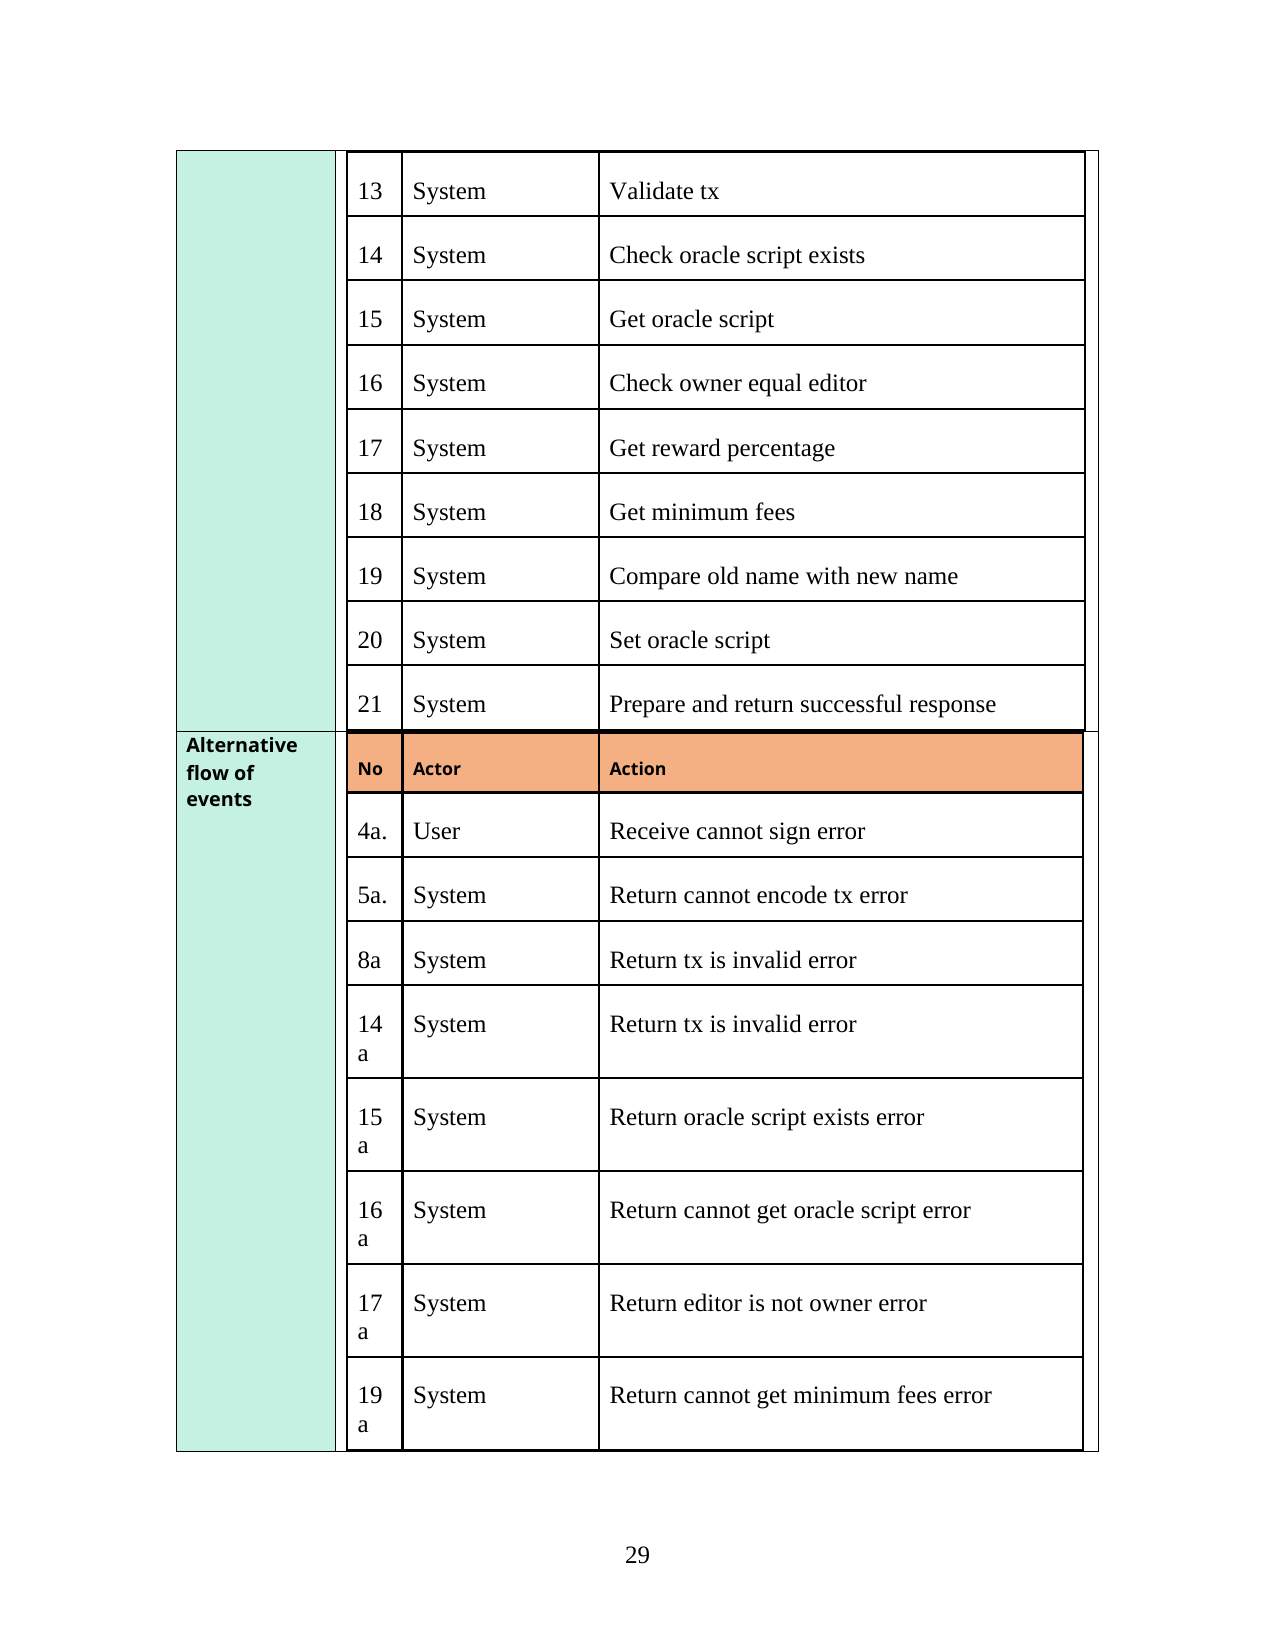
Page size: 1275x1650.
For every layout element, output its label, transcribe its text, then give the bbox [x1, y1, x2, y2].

table_cell 14a [348, 986, 401, 1077]
table_cell System [403, 538, 598, 600]
table_cell 21 [348, 666, 401, 728]
table_cell 19 [348, 538, 401, 600]
table_cell 13 [348, 153, 401, 215]
table_header Actor [404, 734, 598, 791]
table_cell Return tx is invalid error [600, 986, 1082, 1077]
table_cell Return cannot get minimum fees error [600, 1358, 1082, 1448]
table_cell System [403, 281, 598, 343]
table_cell System [404, 1172, 598, 1263]
table_cell 17 [348, 410, 401, 472]
table_cell System [404, 1265, 598, 1356]
table_cell 4a. [348, 794, 401, 856]
table_cell User [404, 794, 598, 856]
table_cell System [404, 922, 598, 984]
table_cell System [403, 217, 598, 279]
table_cell Get reward percentage [600, 410, 1084, 472]
table_cell 15 [348, 281, 401, 343]
table_cell Get minimum fees [600, 474, 1084, 536]
table_cell Return editor is not owner error [600, 1265, 1082, 1356]
table_cell System [404, 986, 598, 1077]
table_cell System [403, 474, 598, 536]
table_cell Prepare and return successful response [600, 666, 1084, 728]
table_cell [177, 151, 335, 731]
table_cell Validate tx [600, 153, 1084, 215]
table_cell System [404, 1358, 598, 1448]
table_cell 8a [348, 922, 401, 984]
table_header Action [600, 734, 1082, 791]
table_cell System [403, 346, 598, 408]
table_cell System [403, 602, 598, 664]
table_cell Return tx is invalid error [600, 922, 1082, 984]
table_cell System [403, 153, 598, 215]
table_cell System [404, 858, 598, 920]
table_cell Alternative flow of events [177, 732, 335, 1451]
table_cell 18 [348, 474, 401, 536]
table_cell System [403, 666, 598, 728]
table_cell [336, 732, 346, 1451]
table_cell Set oracle script [600, 602, 1084, 664]
table_cell Check owner equal editor [600, 346, 1084, 408]
table_cell 17a [348, 1265, 401, 1356]
table_cell [1086, 151, 1098, 731]
table_cell Get oracle script [600, 281, 1084, 343]
table_cell Receive cannot sign error [600, 794, 1082, 856]
table_cell 16a [348, 1172, 401, 1263]
table_cell System [403, 410, 598, 472]
table_cell [336, 151, 346, 731]
table_cell Return cannot get oracle script error [600, 1172, 1082, 1263]
table_cell 19a [348, 1358, 401, 1448]
table_cell Check oracle script exists [600, 217, 1084, 279]
table_cell 20 [348, 602, 401, 664]
table_cell 5a. [348, 858, 401, 920]
table_cell System [404, 1079, 598, 1170]
table_cell [1084, 732, 1098, 1451]
table_cell 16 [348, 346, 401, 408]
table_header No [348, 734, 401, 791]
table_cell 15a [348, 1079, 401, 1170]
table_cell Return cannot encode tx error [600, 858, 1082, 920]
table_cell Compare old name with new name [600, 538, 1084, 600]
table_cell 14 [348, 217, 401, 279]
table_cell Return oracle script exists error [600, 1079, 1082, 1170]
